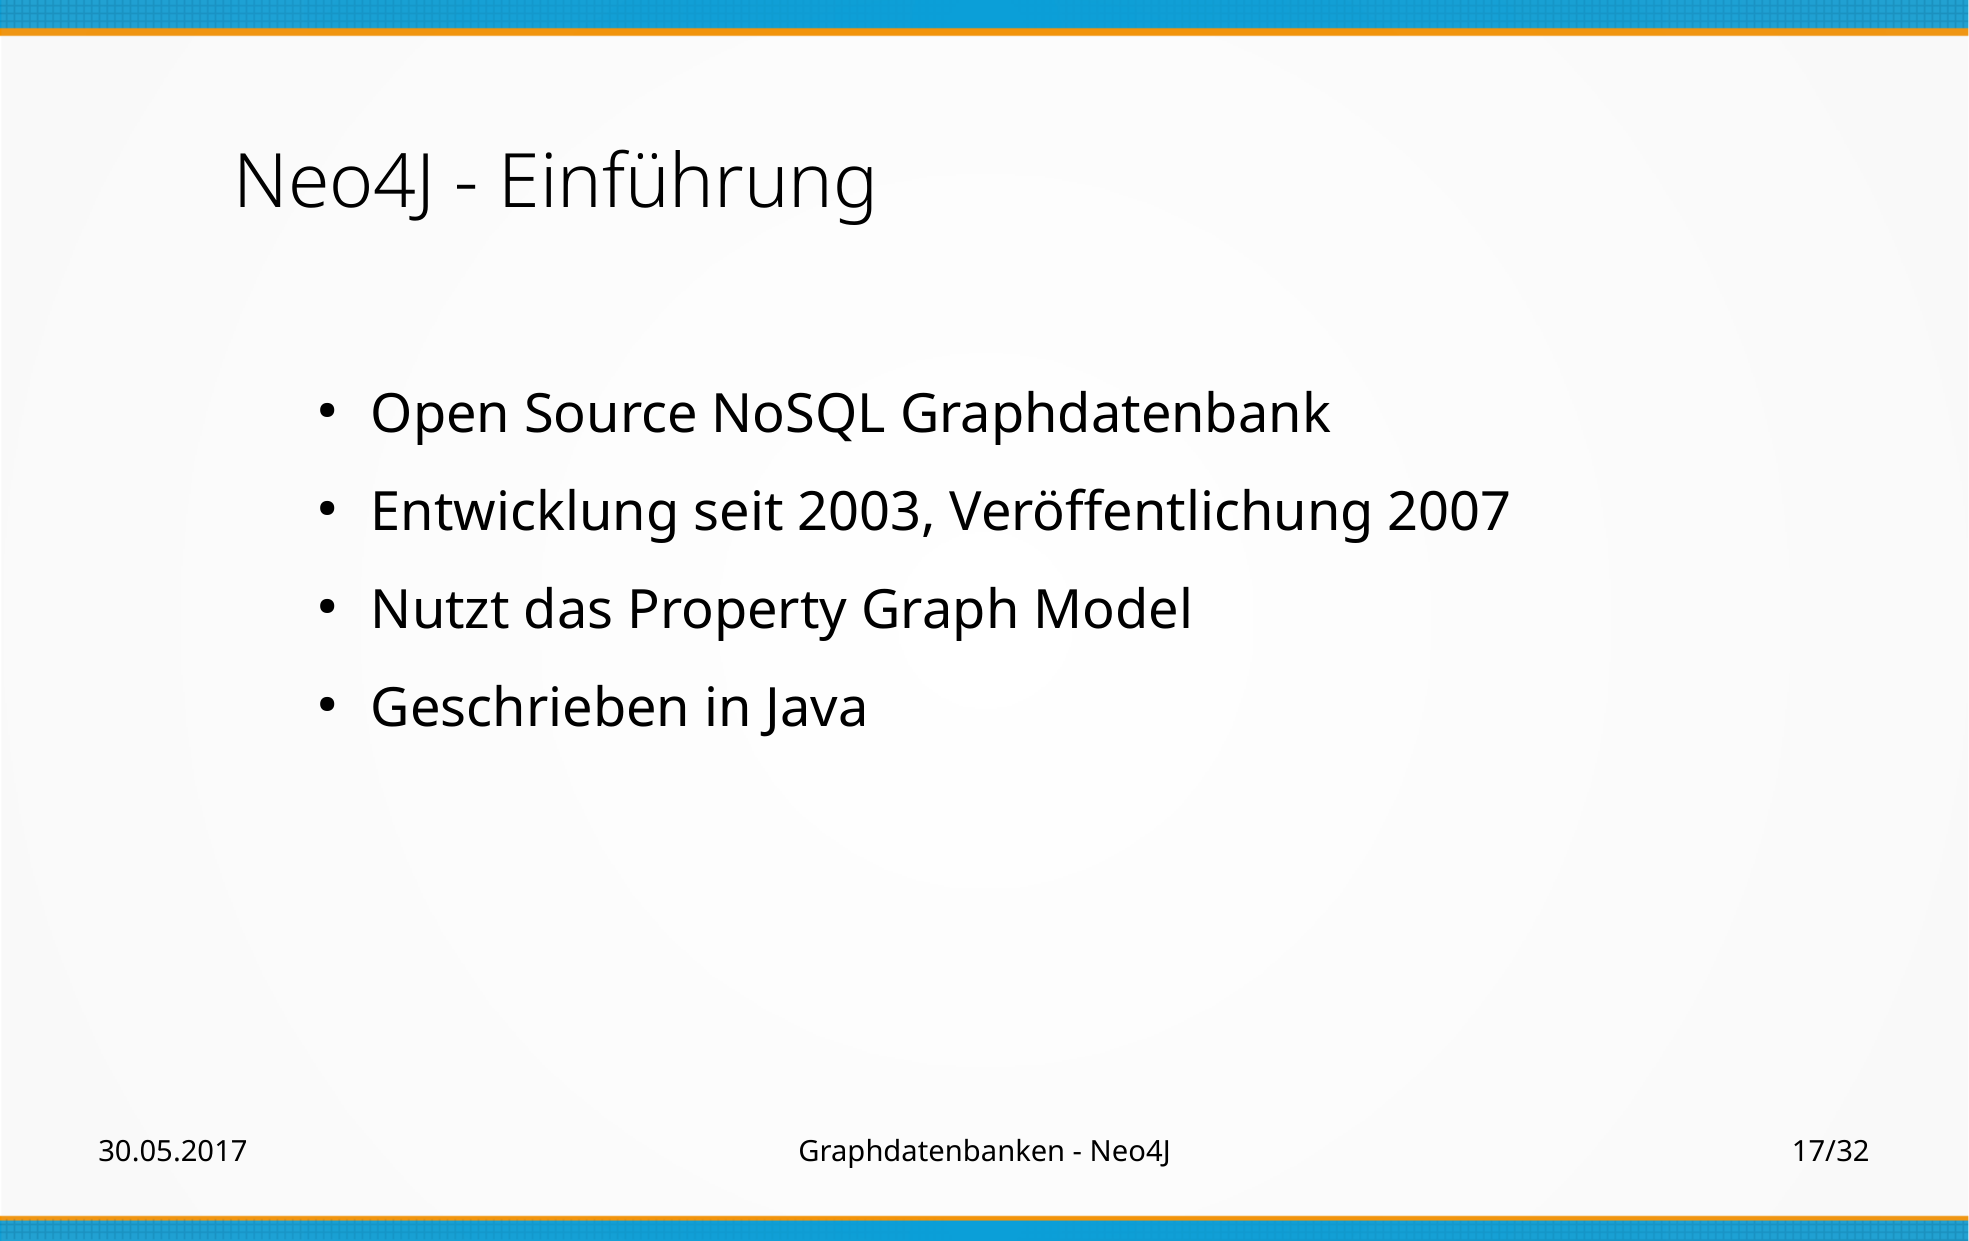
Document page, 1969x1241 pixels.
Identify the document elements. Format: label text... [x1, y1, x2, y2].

picture [0, 0, 1969, 1241]
title Neo4J - Einführung [233, 75, 1621, 283]
list Open Source NoSQL Graphdatenbank Entwicklung seit 2003, Veröffentlichung 2007 Nutzt das Property Graph Model Geschrieben in Java [300, 375, 1852, 980]
